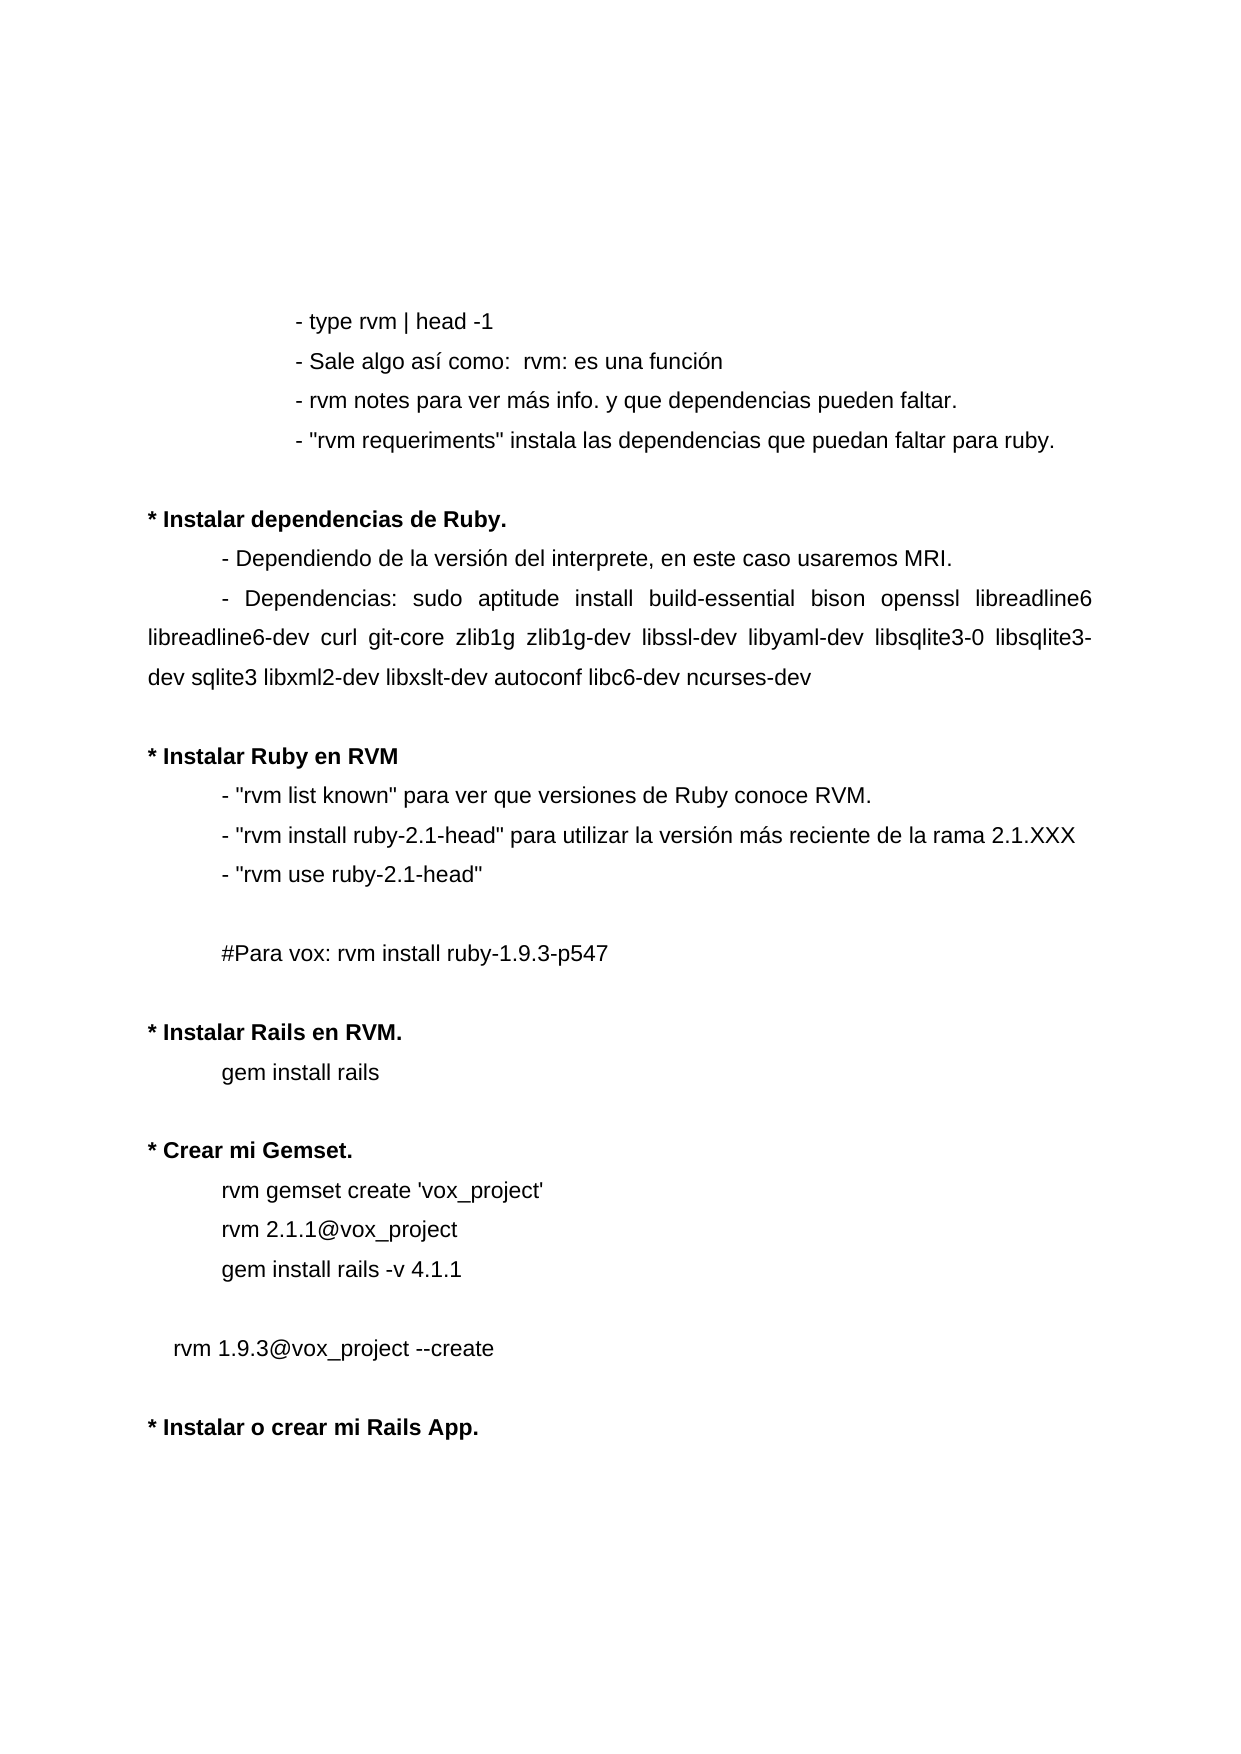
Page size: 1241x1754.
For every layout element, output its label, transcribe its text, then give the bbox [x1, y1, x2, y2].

text - Sale algo así como: rvm: es una función [148, 348, 1093, 374]
text * Crear mi Gemset. [148, 1137, 1093, 1164]
text - Dependiendo de la versión del interprete, en este caso usaremos MRI. [148, 545, 1093, 572]
text - "rvm list known" para ver que versiones de Ruby conoce RVM. [148, 782, 1093, 808]
text - "rvm requeriments" instala las dependencias que puedan faltar para ruby. [148, 427, 1093, 453]
text rvm gemset create 'vox_project' [148, 1177, 1093, 1203]
text - Dependencias: sudo aptitude install build-essential bison openssl libreadline6 libreadline6-dev curl git-core zlib1g zlib1g-dev libssl-dev libyaml-dev libsqlite3-0 libsqlite3-dev sqlite3 libxml2-dev libxslt-dev autoconf libc6-dev ncurses-dev [148, 585, 1093, 690]
text - "rvm install ruby-2.1-head" para utilizar la versión más reciente de la rama 2.1.XXX [148, 822, 1093, 848]
text * Instalar Rails en RVM. [148, 1019, 1093, 1045]
text rvm 1.9.3@vox_project --create [148, 1335, 1093, 1361]
text gem install rails [148, 1058, 1093, 1085]
text rvm 2.1.1@vox_project [148, 1216, 1093, 1243]
text * Instalar o crear mi Rails App. [148, 1414, 1093, 1440]
text gem install rails -v 4.1.1 [148, 1256, 1093, 1282]
text - "rvm use ruby-2.1-head" [148, 861, 1093, 887]
text - rvm notes para ver más info. y que dependencias pueden faltar. [148, 387, 1093, 414]
text * Instalar Ruby en RVM [148, 743, 1093, 769]
text - type rvm | head -1 [148, 308, 1093, 335]
text #Para vox: rvm install ruby-1.9.3-p547 [148, 940, 1093, 966]
text * Instalar dependencias de Ruby. [148, 506, 1093, 532]
